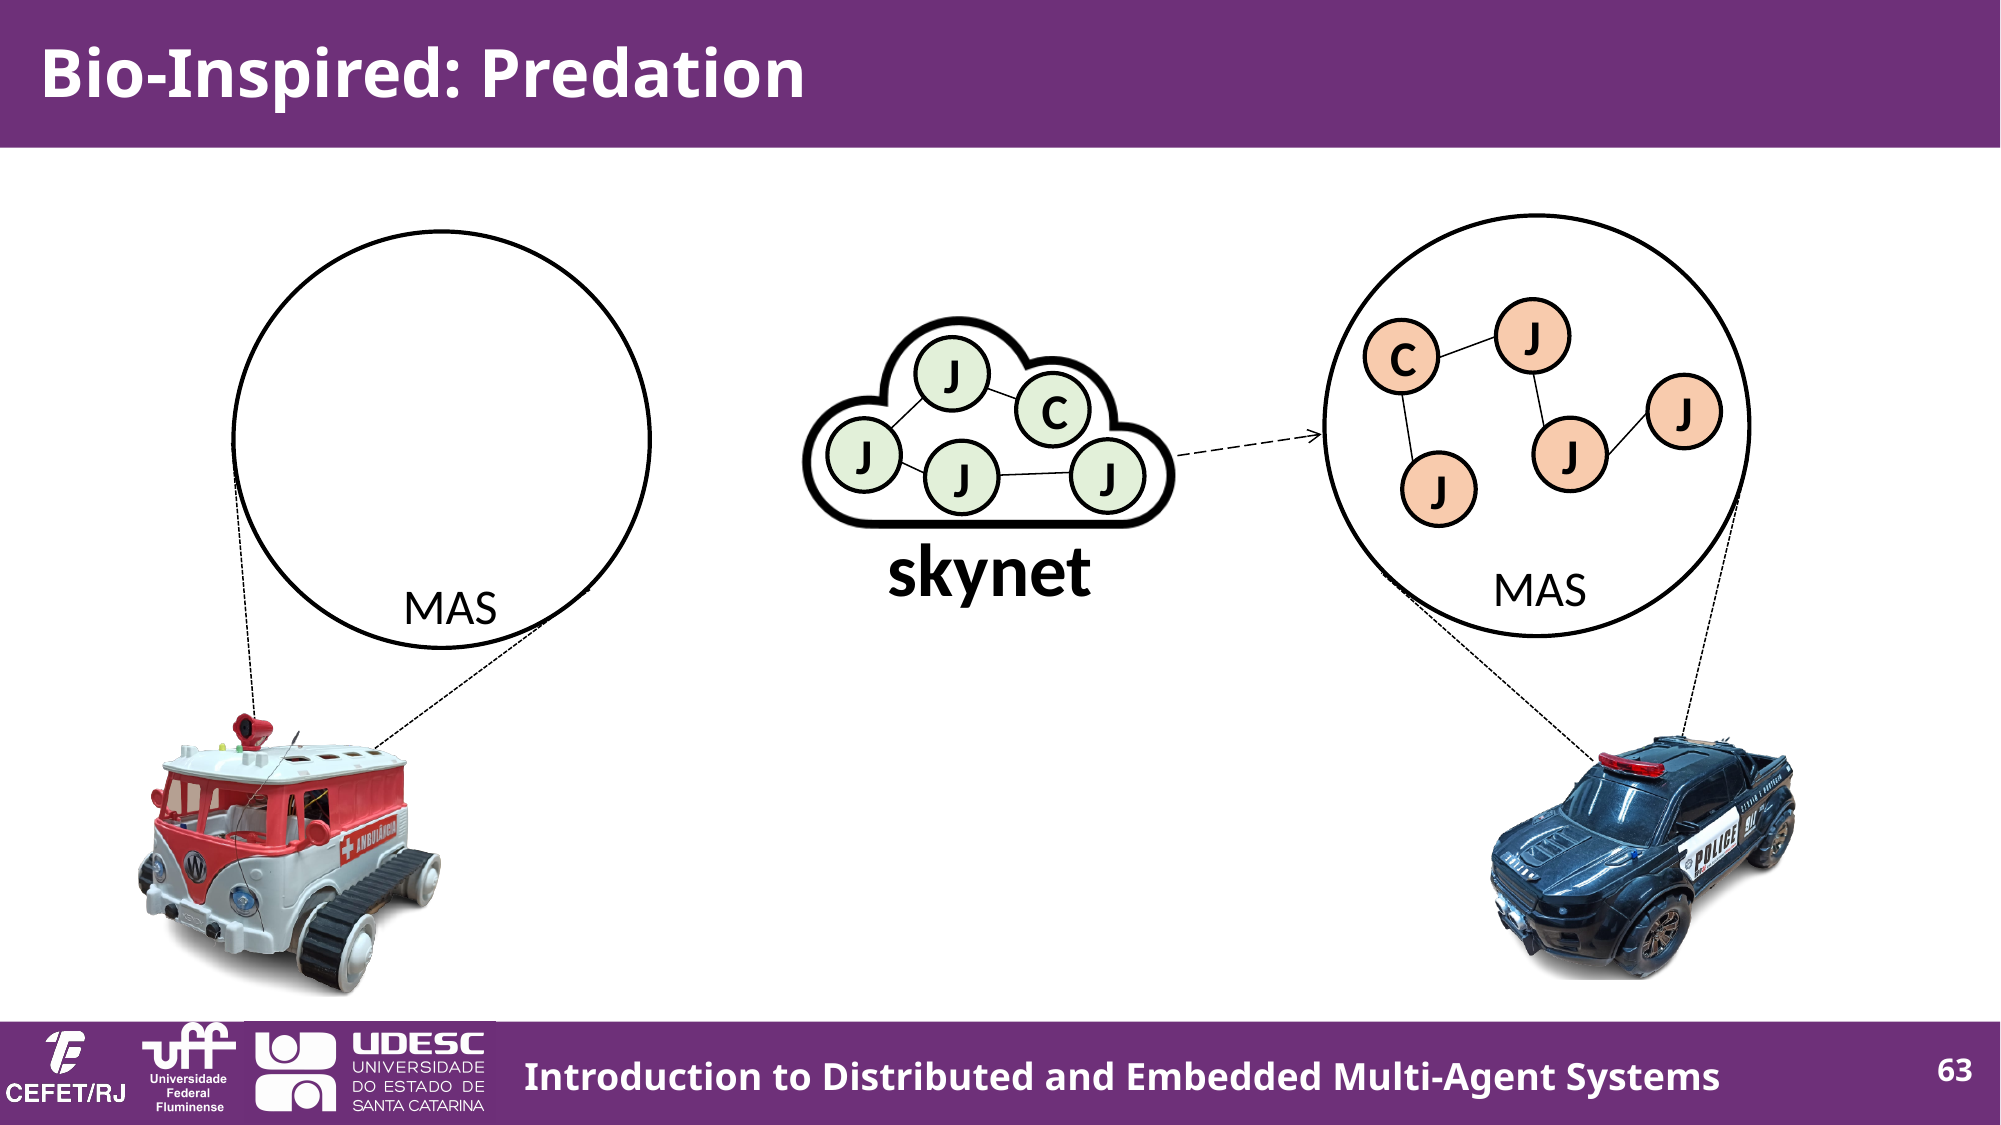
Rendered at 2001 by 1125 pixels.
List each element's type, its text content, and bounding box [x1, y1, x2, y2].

picture [1485, 733, 1800, 980]
text_box J [1402, 452, 1476, 526]
text_box C [1016, 372, 1090, 447]
text_box J [925, 440, 999, 515]
text_box C [1364, 319, 1439, 394]
picture [132, 711, 446, 997]
text_box J [827, 418, 901, 492]
text_box skynet [873, 513, 1108, 619]
text_box J [1647, 374, 1722, 449]
picture [6, 1009, 125, 1125]
text_box J [1495, 299, 1570, 373]
text_box [392, 642, 491, 648]
text_box J [915, 337, 989, 411]
text_box [233, 231, 650, 641]
text_box MAS [1477, 549, 1603, 625]
picture [141, 1021, 237, 1117]
picture [244, 1021, 496, 1123]
text_box J [1533, 417, 1607, 492]
text_box MAS [388, 566, 513, 642]
picture [777, 210, 1202, 635]
text_box Bio-Inspired: Predation [25, 23, 1999, 119]
text_box [1324, 215, 1750, 637]
text_box J [1070, 439, 1145, 513]
